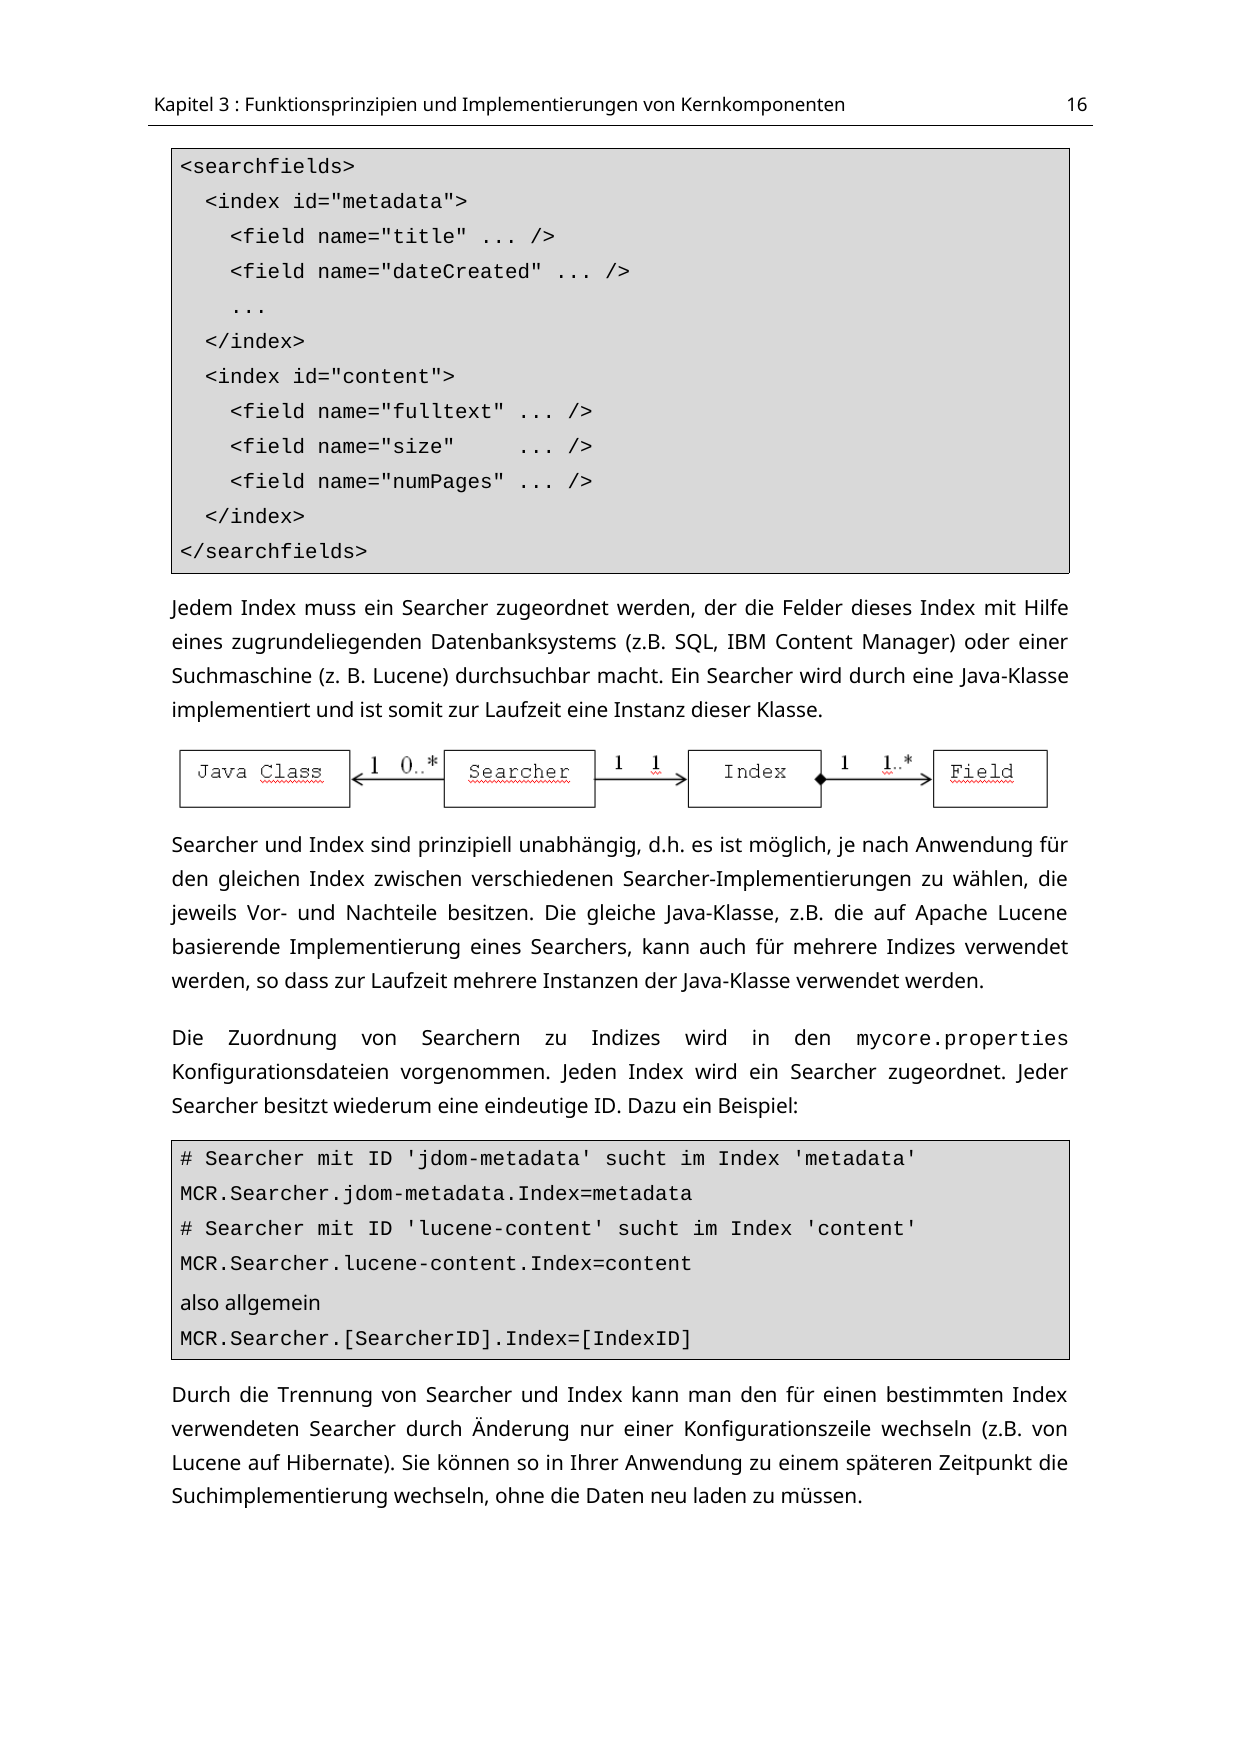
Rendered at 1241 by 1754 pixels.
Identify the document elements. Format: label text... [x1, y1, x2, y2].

text # Searcher mit ID 'jdom-metadata' sucht im Index 'metadata' [172, 1141, 1069, 1172]
text <field name="fulltext" ... /> [172, 393, 1069, 424]
text </index> [172, 323, 1069, 354]
text also allgemein [172, 1280, 1069, 1316]
text MCR.Searcher.lucene-content.Index=content [172, 1245, 1069, 1277]
text </index> [172, 498, 1069, 529]
text MCR.Searcher.[SearcherID].Index=[IndexID] [172, 1319, 1069, 1359]
text Searcher und Index sind prinzipiell unabhängig, d.h. es ist möglich, je nach Anwendung für den gleichen Index zwischen verschiedenen Searcher-Implementierungen zu wählen, die jeweils Vor- und Nachteile besitzen. Die gleiche Java-Klasse, z.B. die auf Apache Lucene basierende Implementierung eines Searchers, kann auch für mehrere Indizes verwendet werden, so dass zur Laufzeit mehrere Instanzen der Java-Klasse verwendet werden. [171, 825, 1069, 994]
text </searchfields> [172, 533, 1069, 573]
picture [171, 722, 1069, 825]
text <index id="content"> [172, 358, 1069, 389]
text <index id="metadata"> [172, 183, 1069, 214]
text Die Zuordnung von Searchern zu Indizes wird in den mycore.properties Konfigurationsdateien vorgenommen. Jeden Index wird ein Searcher zugeordnet. Jeder Searcher besitzt wiederum eine eindeutige ID. Dazu ein Beispiel: [171, 1023, 1069, 1119]
text <field name="size" ... /> [172, 428, 1069, 459]
text ... [172, 288, 1069, 319]
text <field name="numPages" ... /> [172, 463, 1069, 494]
text <searchfields> [172, 149, 1069, 179]
text Jedem Index muss ein Searcher zugeordnet werden, der die Felder dieses Index mit Hilfe eines zugrundeliegenden Datenbanksystems (z.B. SQL, IBM Content Manager) oder einer Suchmaschine (z. B. Lucene) durchsuchbar macht. Ein Searcher wird durch eine Java-Klasse implementiert und ist somit zur Laufzeit eine Instanz dieser Klasse. [171, 593, 1069, 722]
text Durch die Trennung von Searcher und Index kann man den für einen bestimmten Index verwendeten Searcher durch Änderung nur einer Konfigurationszeile wechseln (z.B. von Lucene auf Hibernate). Sie können so in Ihrer Anwendung zu einem späteren Zeitpunkt die Suchimplementierung wechseln, ohne die Daten neu laden zu müssen. [171, 1380, 1069, 1510]
text <field name="title" ... /> [172, 218, 1069, 249]
text # Searcher mit ID 'lucene-content' sucht im Index 'content' [172, 1210, 1069, 1242]
text MCR.Searcher.jdom-metadata.Index=metadata [172, 1175, 1069, 1207]
text <field name="dateCreated" ... /> [172, 253, 1069, 284]
